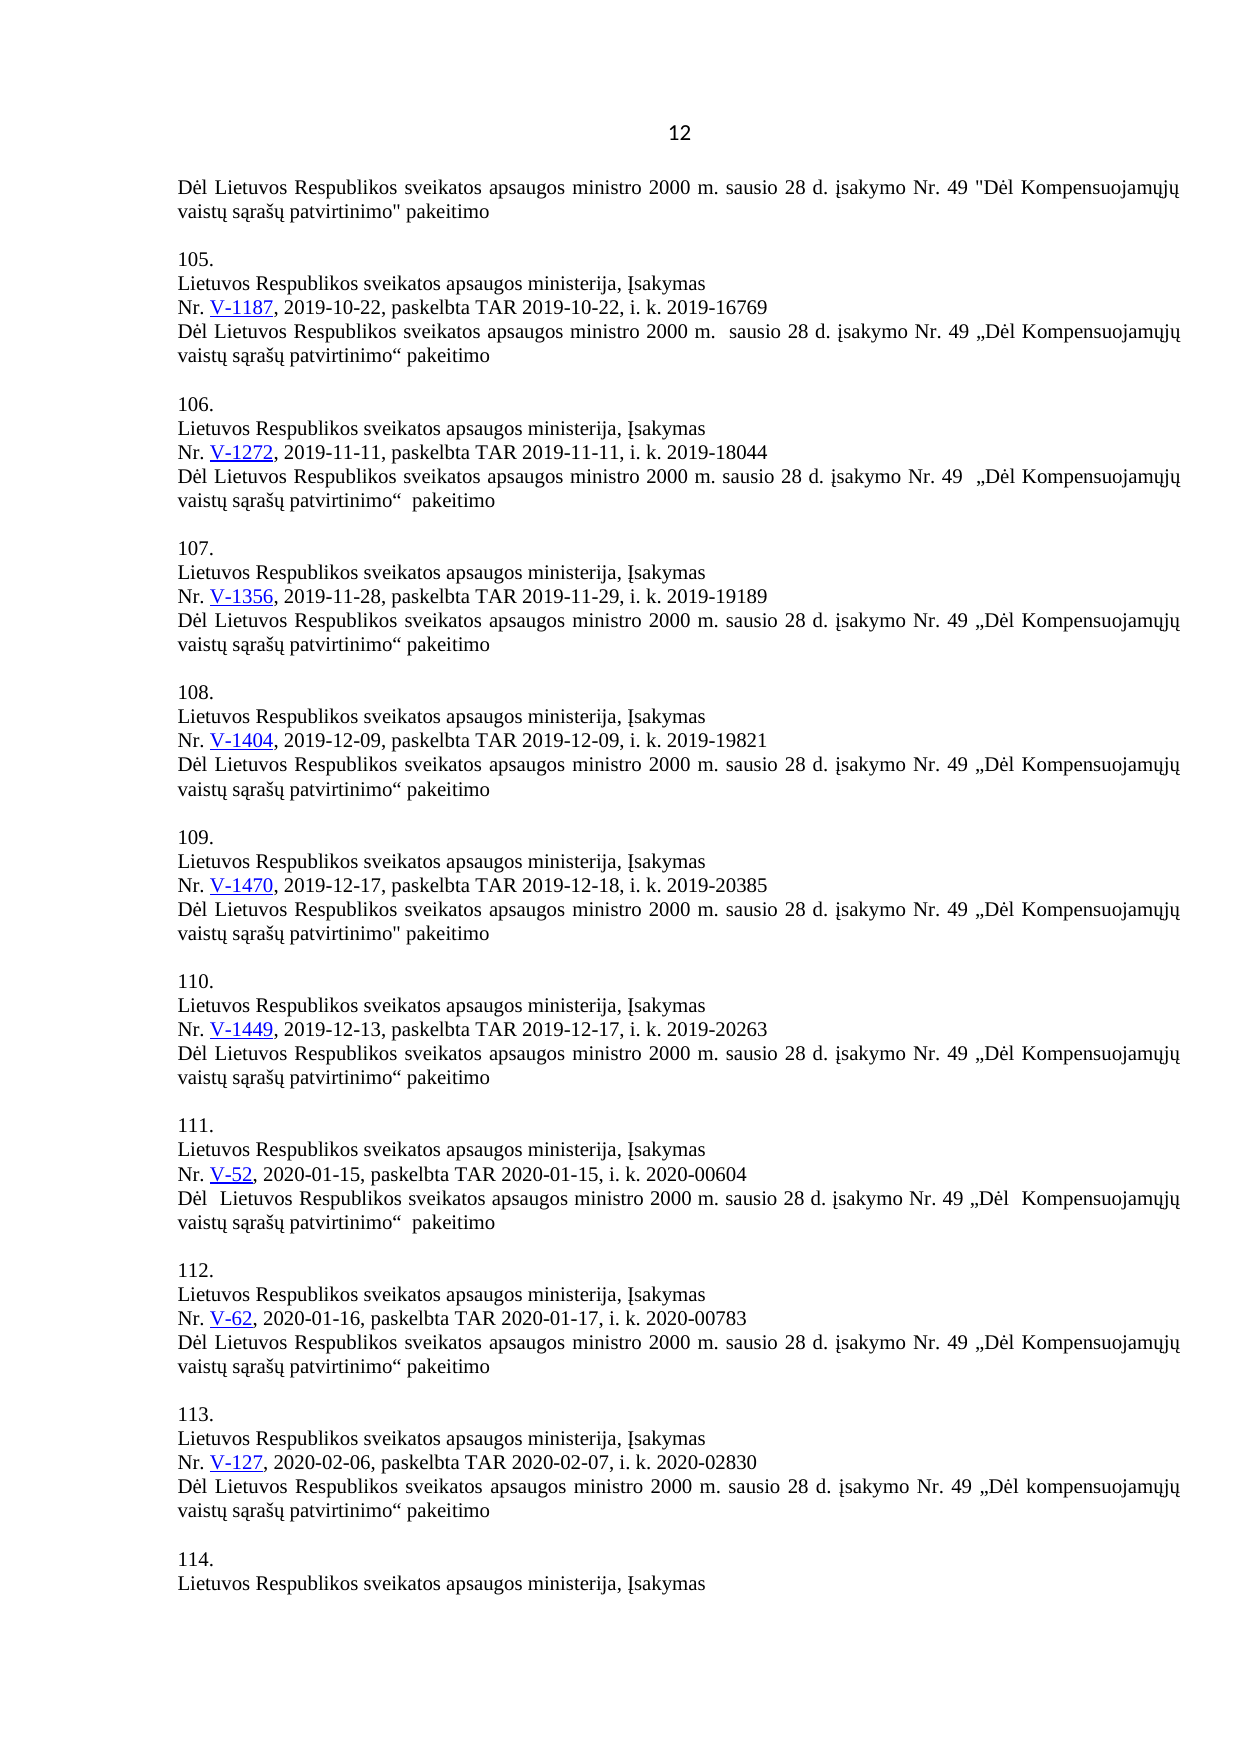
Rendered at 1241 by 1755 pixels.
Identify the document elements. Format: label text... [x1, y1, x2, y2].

text 105. [177, 247, 1181, 271]
text Nr. V-1272, 2019-11-11, paskelbta TAR 2019-11-11, i. k. 2019-18044 [177, 439, 1181, 464]
text Dėl Lietuvos Respublikos sveikatos apsaugos ministro 2000 m. sausio 28 d. įsakymo Nr. 49 „Dėl Kompensuojamųjų vaistų sąrašų patvirtinimo“ pakeitimo [177, 464, 1181, 512]
text Dėl Lietuvos Respublikos sveikatos apsaugos ministro 2000 m. sausio 28 d. įsakymo Nr. 49 „Dėl Kompensuojamųjų vaistų sąrašų patvirtinimo“ pakeitimo [177, 1330, 1181, 1378]
text 112. [177, 1258, 1181, 1282]
text Dėl Lietuvos Respublikos sveikatos apsaugos ministro 2000 m. sausio 28 d. įsakymo Nr. 49 „Dėl kompensuojamųjų vaistų sąrašų patvirtinimo“ pakeitimo [177, 1474, 1181, 1522]
text 114. [177, 1546, 1181, 1571]
text 111. [177, 1113, 1181, 1137]
text Nr. V-1404, 2019-12-09, paskelbta TAR 2019-12-09, i. k. 2019-19821 [177, 728, 1181, 752]
text Dėl Lietuvos Respublikos sveikatos apsaugos ministro 2000 m. sausio 28 d. įsakymo Nr. 49 „Dėl Kompensuojamųjų vaistų sąrašų patvirtinimo“ pakeitimo [177, 1041, 1181, 1089]
text Dėl Lietuvos Respublikos sveikatos apsaugos ministro 2000 m. sausio 28 d. įsakymo Nr. 49 „Dėl Kompensuojamųjų vaistų sąrašų patvirtinimo“ pakeitimo [177, 752, 1181, 801]
text Dėl Lietuvos Respublikos sveikatos apsaugos ministro 2000 m. sausio 28 d. įsakymo Nr. 49 „Dėl Kompensuojamųjų vaistų sąrašų patvirtinimo“ pakeitimo [177, 1186, 1181, 1234]
text Nr. V-1470, 2019-12-17, paskelbta TAR 2019-12-18, i. k. 2019-20385 [177, 873, 1181, 897]
text Lietuvos Respublikos sveikatos apsaugos ministerija, Įsakymas [177, 1137, 1181, 1161]
text 108. [177, 680, 1181, 704]
text Lietuvos Respublikos sveikatos apsaugos ministerija, Įsakymas [177, 993, 1181, 1017]
text Nr. V-127, 2020-02-06, paskelbta TAR 2020-02-07, i. k. 2020-02830 [177, 1450, 1181, 1474]
text Nr. V-52, 2020-01-15, paskelbta TAR 2020-01-15, i. k. 2020-00604 [177, 1161, 1181, 1186]
text Lietuvos Respublikos sveikatos apsaugos ministerija, Įsakymas [177, 849, 1181, 873]
text 106. [177, 391, 1181, 416]
text Nr. V-1356, 2019-11-28, paskelbta TAR 2019-11-29, i. k. 2019-19189 [177, 584, 1181, 608]
text Lietuvos Respublikos sveikatos apsaugos ministerija, Įsakymas [177, 1571, 1181, 1594]
text Dėl Lietuvos Respublikos sveikatos apsaugos ministro 2000 m. sausio 28 d. įsakymo Nr. 49 „Dėl Kompensuojamųjų vaistų sąrašų patvirtinimo“ pakeitimo [177, 608, 1181, 656]
text Lietuvos Respublikos sveikatos apsaugos ministerija, Įsakymas [177, 560, 1181, 584]
text Lietuvos Respublikos sveikatos apsaugos ministerija, Įsakymas [177, 271, 1181, 295]
text Nr. V-62, 2020-01-16, paskelbta TAR 2020-01-17, i. k. 2020-00783 [177, 1306, 1181, 1330]
text Nr. V-1187, 2019-10-22, paskelbta TAR 2019-10-22, i. k. 2019-16769 [177, 295, 1181, 319]
text 109. [177, 824, 1181, 849]
text 110. [177, 969, 1181, 993]
text Dėl Lietuvos Respublikos sveikatos apsaugos ministro 2000 m. sausio 28 d. įsakymo Nr. 49 "Dėl Kompensuojamųjų vaistų sąrašų patvirtinimo" pakeitimo [177, 175, 1181, 223]
text Lietuvos Respublikos sveikatos apsaugos ministerija, Įsakymas [177, 1426, 1181, 1450]
text Lietuvos Respublikos sveikatos apsaugos ministerija, Įsakymas [177, 704, 1181, 728]
text Lietuvos Respublikos sveikatos apsaugos ministerija, Įsakymas [177, 1282, 1181, 1306]
text Lietuvos Respublikos sveikatos apsaugos ministerija, Įsakymas [177, 416, 1181, 439]
text Nr. V-1449, 2019-12-13, paskelbta TAR 2019-12-17, i. k. 2019-20263 [177, 1017, 1181, 1041]
text 113. [177, 1402, 1181, 1426]
text Dėl Lietuvos Respublikos sveikatos apsaugos ministro 2000 m. sausio 28 d. įsakymo Nr. 49 „Dėl Kompensuojamųjų vaistų sąrašų patvirtinimo“ pakeitimo [177, 319, 1181, 367]
text 107. [177, 536, 1181, 560]
text Dėl Lietuvos Respublikos sveikatos apsaugos ministro 2000 m. sausio 28 d. įsakymo Nr. 49 „Dėl Kompensuojamųjų vaistų sąrašų patvirtinimo" pakeitimo [177, 897, 1181, 945]
